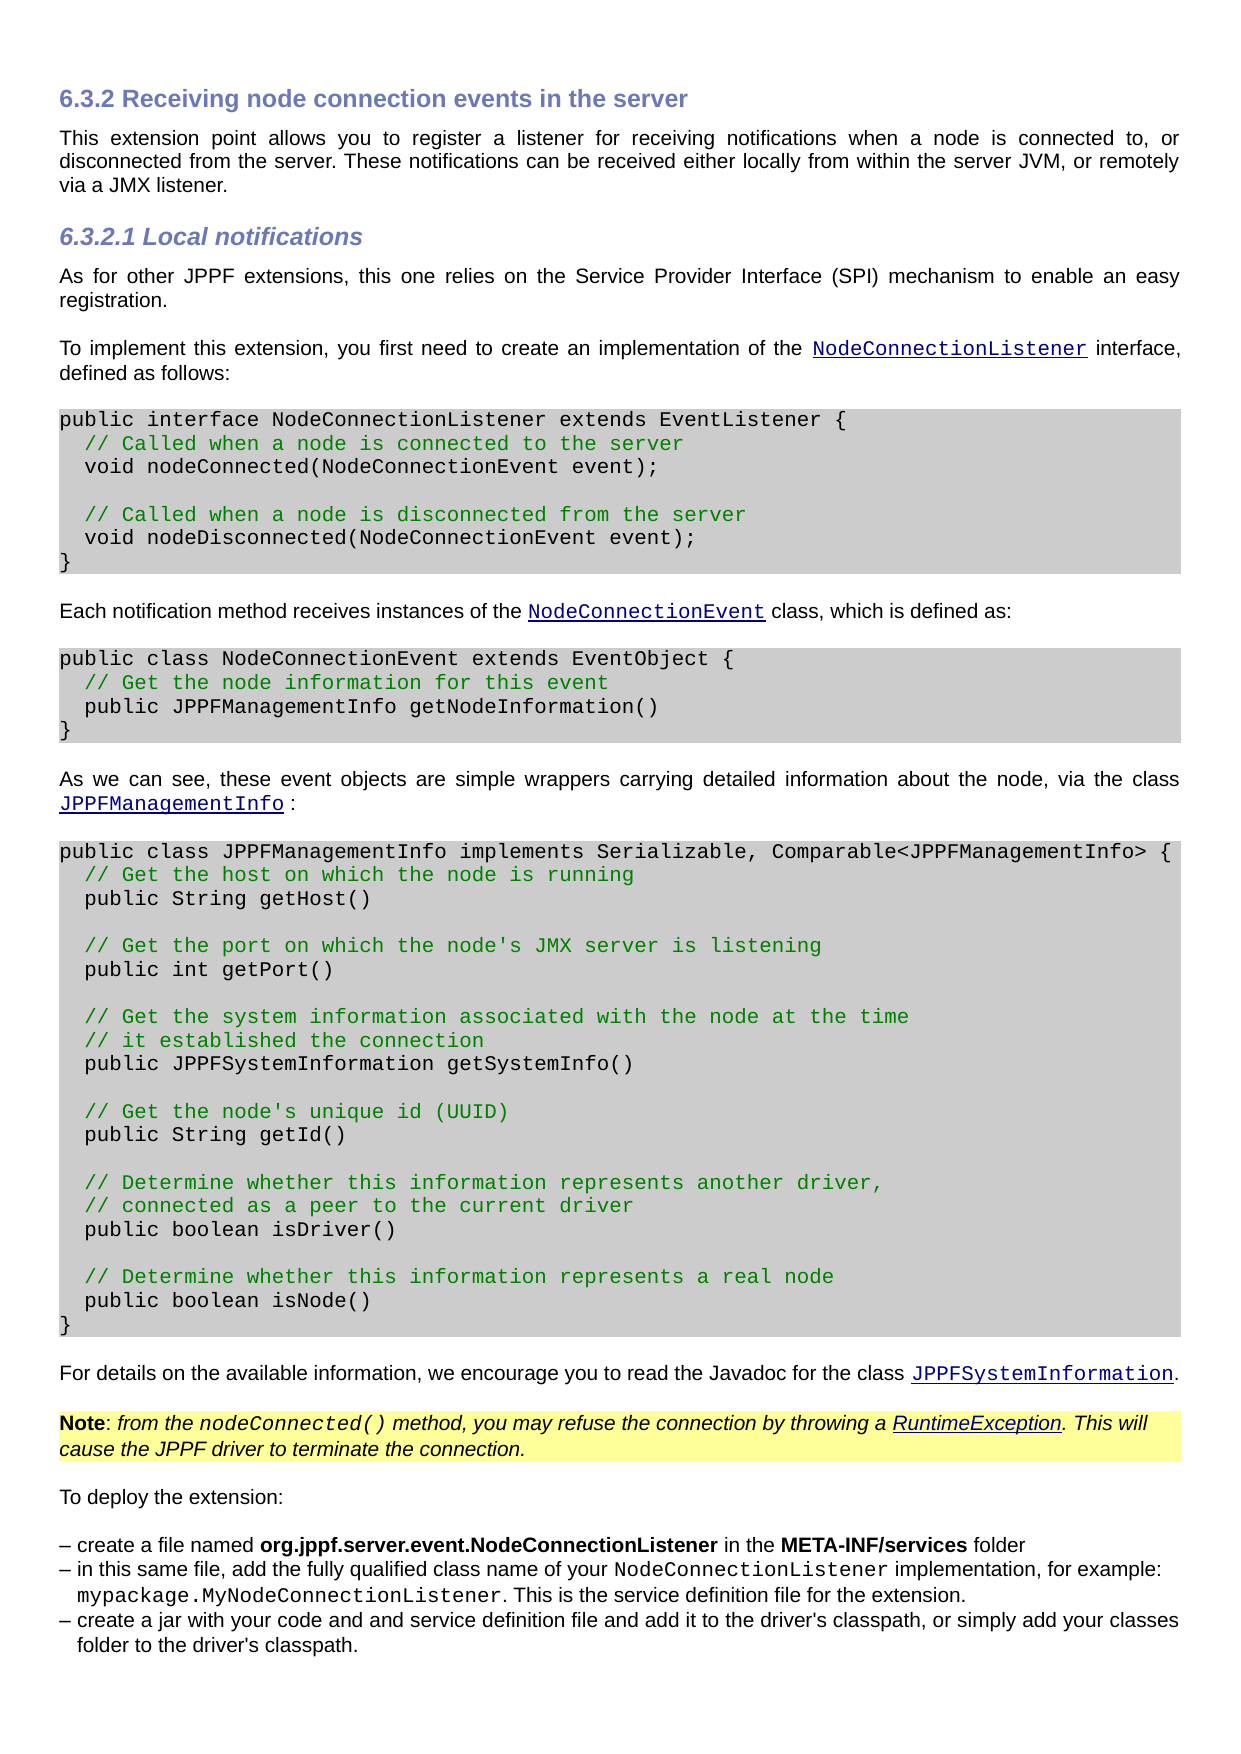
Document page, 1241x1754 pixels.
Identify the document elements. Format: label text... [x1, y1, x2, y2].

list create a file named org.jppf.server.event.NodeConnectionListener in the META-INF/services folder [59, 1533, 1181, 1557]
text This extension point allows you to register a listener for receiving notifications when a node is connected to, or disconnected from the server. These notifications can be received either locally from within the server JVM, or remotely via a JMX listener. [59, 125, 1181, 197]
text For details on the available information, we encourage you to read the Javadoc for the class JPPFSystemInformation. [59, 1361, 1181, 1387]
text // Get the port on which the node's JMX server is listening [59, 935, 1181, 959]
text } [59, 1313, 1181, 1337]
text // it established the connection [59, 1030, 1181, 1053]
text As for other JPPF extensions, this one relies on the Service Provider Interface (SPI) mechanism to enable an easy registration. [59, 263, 1181, 311]
text } [59, 719, 1181, 743]
text public boolean isNode() [59, 1290, 1181, 1313]
text To implement this extension, you first need to create an implementation of the NodeConnectionListener interface, defined as follows: [59, 335, 1181, 385]
text public int getPort() [59, 959, 1181, 982]
subtitle Local notifications [59, 222, 1181, 251]
text As we can see, these event objects are simple wrappers carrying detailed information about the node, via the class JPPFManagementInfo : [59, 767, 1181, 817]
text public String getHost() [59, 888, 1181, 912]
text // Get the host on which the node is running [59, 864, 1181, 888]
text // Get the system information associated with the node at the time [59, 1006, 1181, 1030]
text public class NodeConnectionEvent extends EventObject { [59, 648, 1181, 672]
text public JPPFSystemInformation getSystemInfo() [59, 1053, 1181, 1077]
text // Determine whether this information represents a real node [59, 1266, 1181, 1290]
text // Called when a node is disconnected from the server [59, 504, 1181, 527]
text void nodeDisconnected(NodeConnectionEvent event); [59, 527, 1181, 551]
text // Determine whether this information represents another driver, [59, 1172, 1181, 1195]
text Note: from the nodeConnected() method, you may refuse the connection by throwing a RuntimeException. This will cause the JPPF driver to terminate the connection. [59, 1411, 1181, 1461]
text // connected as a peer to the current driver [59, 1195, 1181, 1219]
text // Get the node information for this event [59, 672, 1181, 696]
text To deploy the extension: [59, 1485, 1181, 1509]
text void nodeConnected(NodeConnectionEvent event); [59, 456, 1181, 480]
list in this same file, add the fully qualified class name of your NodeConnectionListener implementation, for example: mypackage.MyNodeConnectionListener. This is the service definition file for the extension. [59, 1557, 1181, 1608]
subtitle Receiving node connection events in the server [59, 84, 1181, 113]
text public JPPFManagementInfo getNodeInformation() [59, 696, 1181, 719]
text public class JPPFManagementInfo implements Serializable, Comparable<JPPFManagementInfo> { [59, 841, 1181, 864]
text // Get the node's unique id (UUID) [59, 1101, 1181, 1124]
text public String getId() [59, 1124, 1181, 1148]
text public boolean isDriver() [59, 1219, 1181, 1243]
list create a jar with your code and and service definition file and add it to the driver's classpath, or simply add your classes folder to the driver's classpath. [59, 1608, 1181, 1656]
text // Called when a node is connected to the server [59, 433, 1181, 456]
text Each notification method receives instances of the NodeConnectionEvent class, which is defined as: [59, 598, 1181, 624]
text public interface NodeConnectionListener extends EventListener { [59, 409, 1181, 433]
text } [59, 551, 1181, 574]
